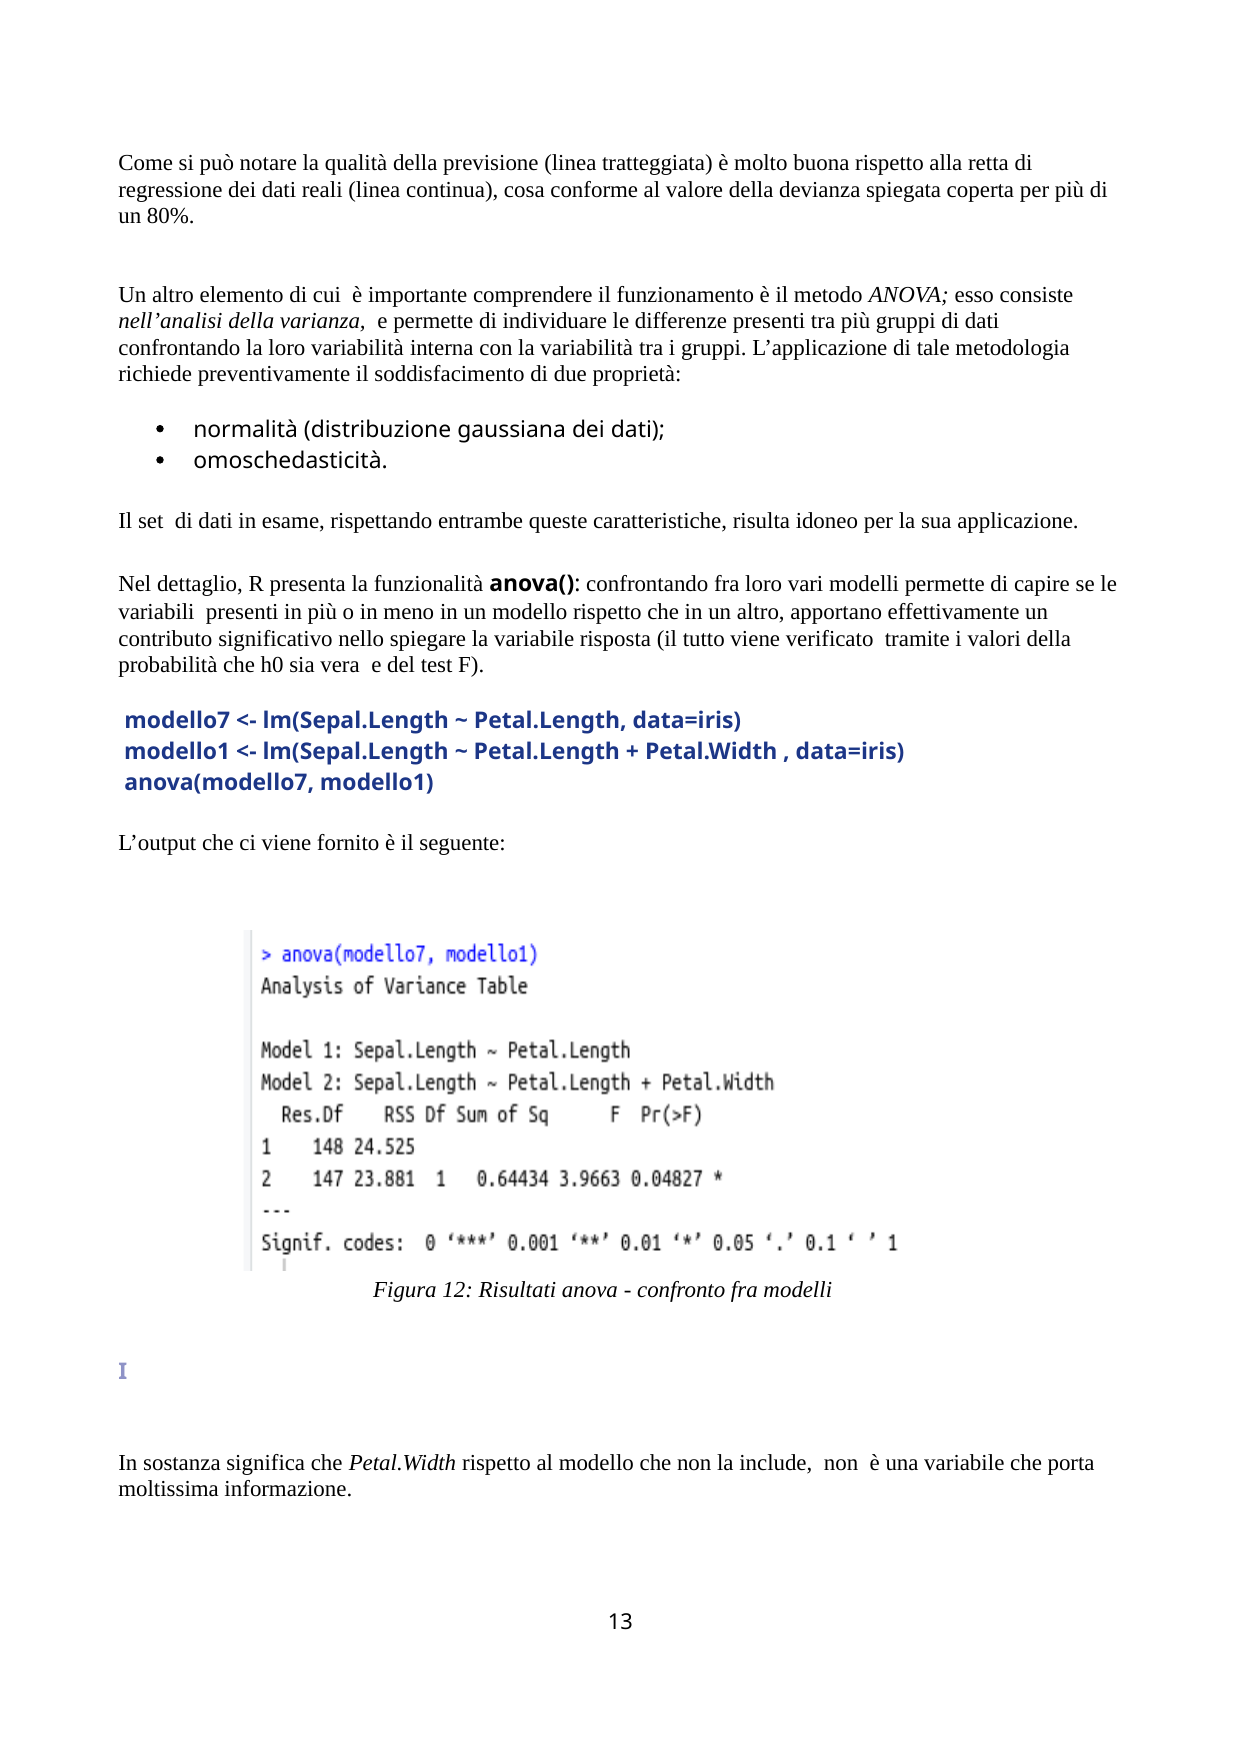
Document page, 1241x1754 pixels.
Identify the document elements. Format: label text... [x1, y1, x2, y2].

text Come si può notare la qualità della previsione (linea tratteggiata) è molto buona rispetto alla retta di regressione dei dati reali (linea continua), cosa conforme al valore della devianza spiegata coperta per più di un 80%. [118, 149, 1122, 228]
text Il set di dati in esame, rispettando entrambe queste caratteristiche, risulta idoneo per la sua applicazione. [118, 507, 1122, 533]
text anova(modello7, modello1) [118, 766, 1122, 797]
picture [243, 930, 964, 1271]
text Nel dettaglio, R presenta la funzionalità anova(): confrontando fra loro vari modelli permette di capire se le variabili presenti in più o in meno in un modello rispetto che in un altro, apportano effettivamente un contributo significativo nello spiegare la variabile risposta (il tutto viene verificato tramite i valori della probabilità che h0 sia vera e del test F). [118, 567, 1122, 677]
text Un altro elemento di cui è importante comprendere il funzionamento è il metodo ANOVA; esso consiste nell’analisi della varianza, e permette di individuare le differenze presenti tra più gruppi di dati confrontando la loro variabilità interna con la variabilità tra i gruppi. L’applicazione di tale metodologia richiede preventivamente il soddisfacimento di due proprietà: [118, 281, 1122, 387]
text L’output che ci viene fornito è il seguente: [118, 829, 1122, 855]
text modello1 <- lm(Sepal.Length ~ Petal.Length + Petal.Width , data=iris) [118, 735, 1122, 766]
text I [118, 1355, 1122, 1386]
list omoschedasticità. [156, 444, 1122, 475]
text In sostanza significa che Petal.Width rispetto al modello che non la include, non è una variabile che porta moltissima informazione. [118, 1449, 1122, 1502]
text modello7 <- lm(Sepal.Length ~ Petal.Length, data=iris) [118, 704, 1122, 735]
list normalità (distribuzione gaussiana dei dati); [156, 413, 1122, 444]
text Figura 12: Risultati anova - confronto fra modelli [243, 1271, 964, 1302]
